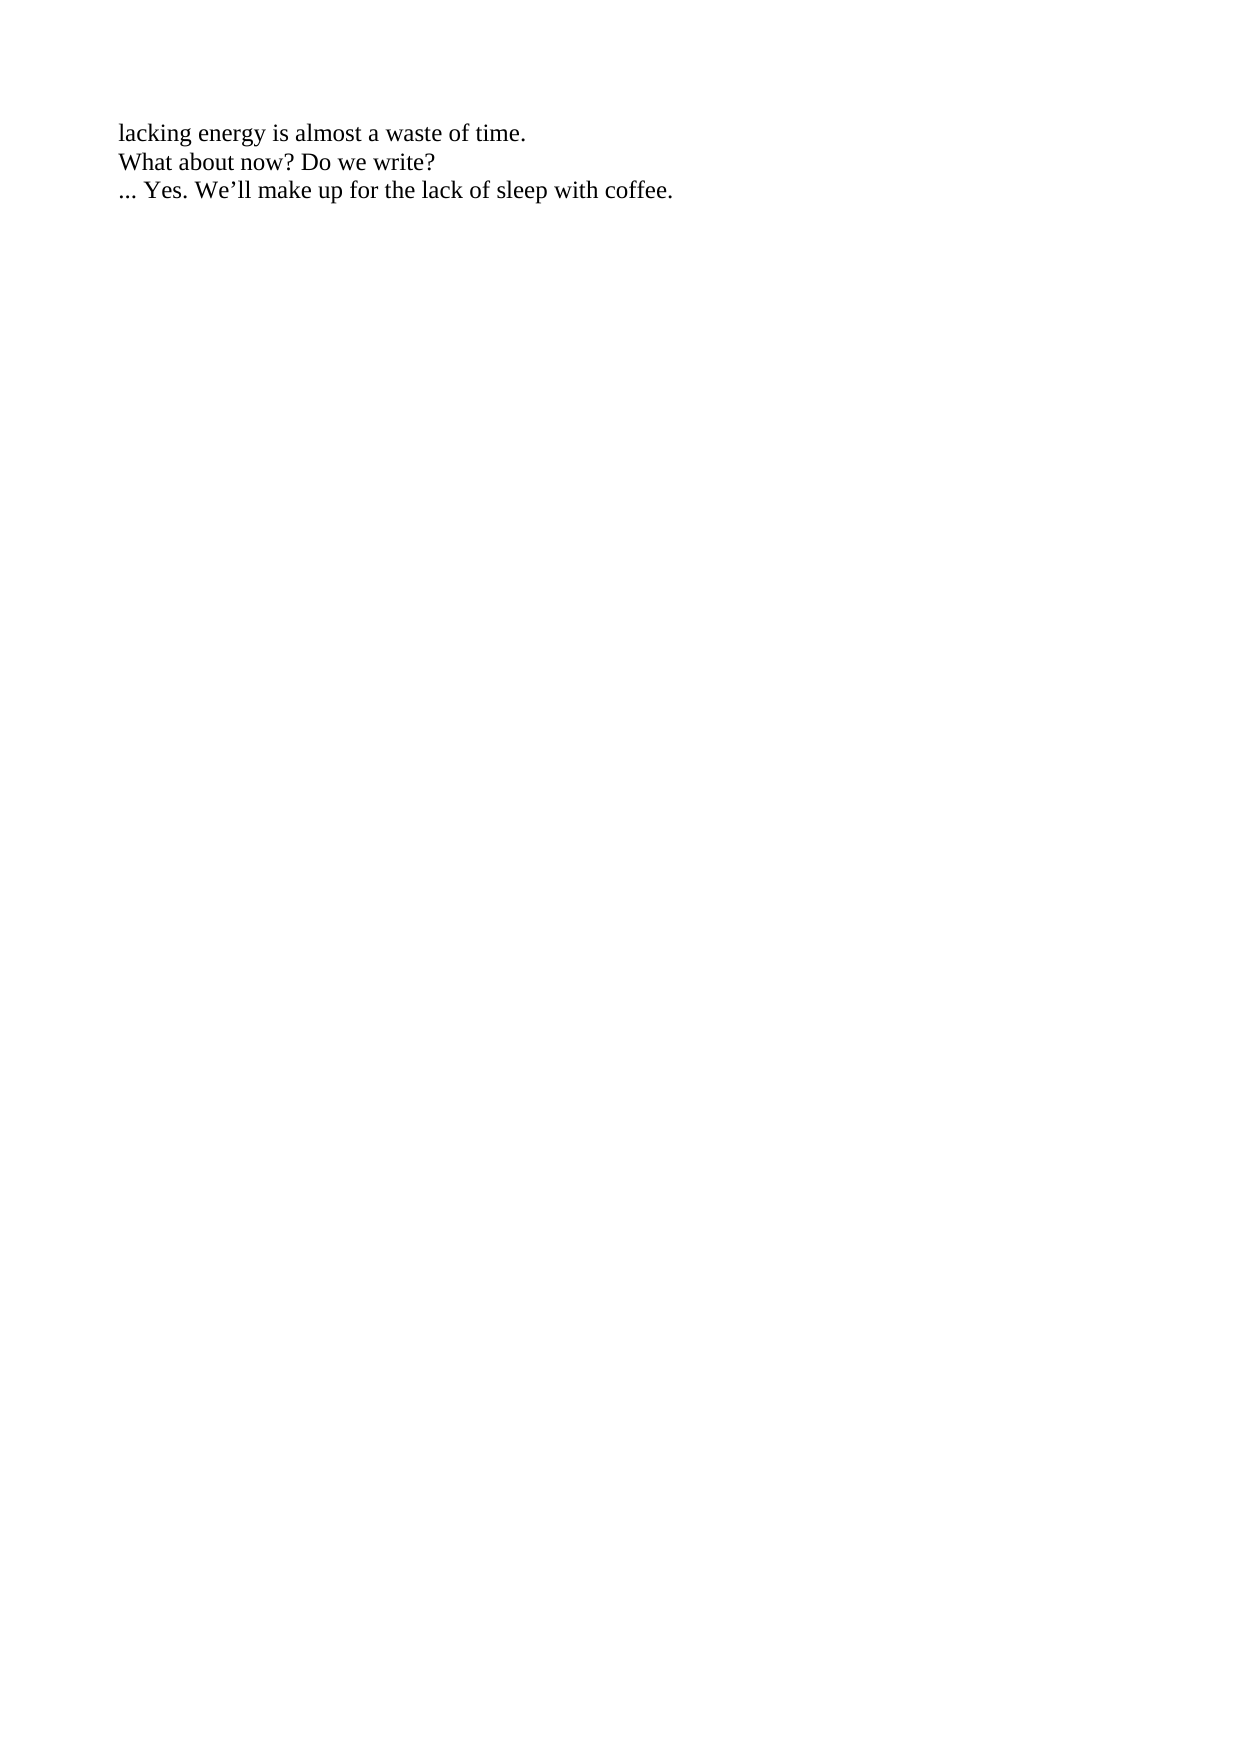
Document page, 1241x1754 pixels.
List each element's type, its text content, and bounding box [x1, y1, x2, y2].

text lacking energy is almost a waste of time. [118, 118, 1122, 147]
text What about now? Do we write? [118, 147, 1122, 176]
text ... Yes. We’ll make up for the lack of sleep with coffee. [118, 176, 1122, 204]
